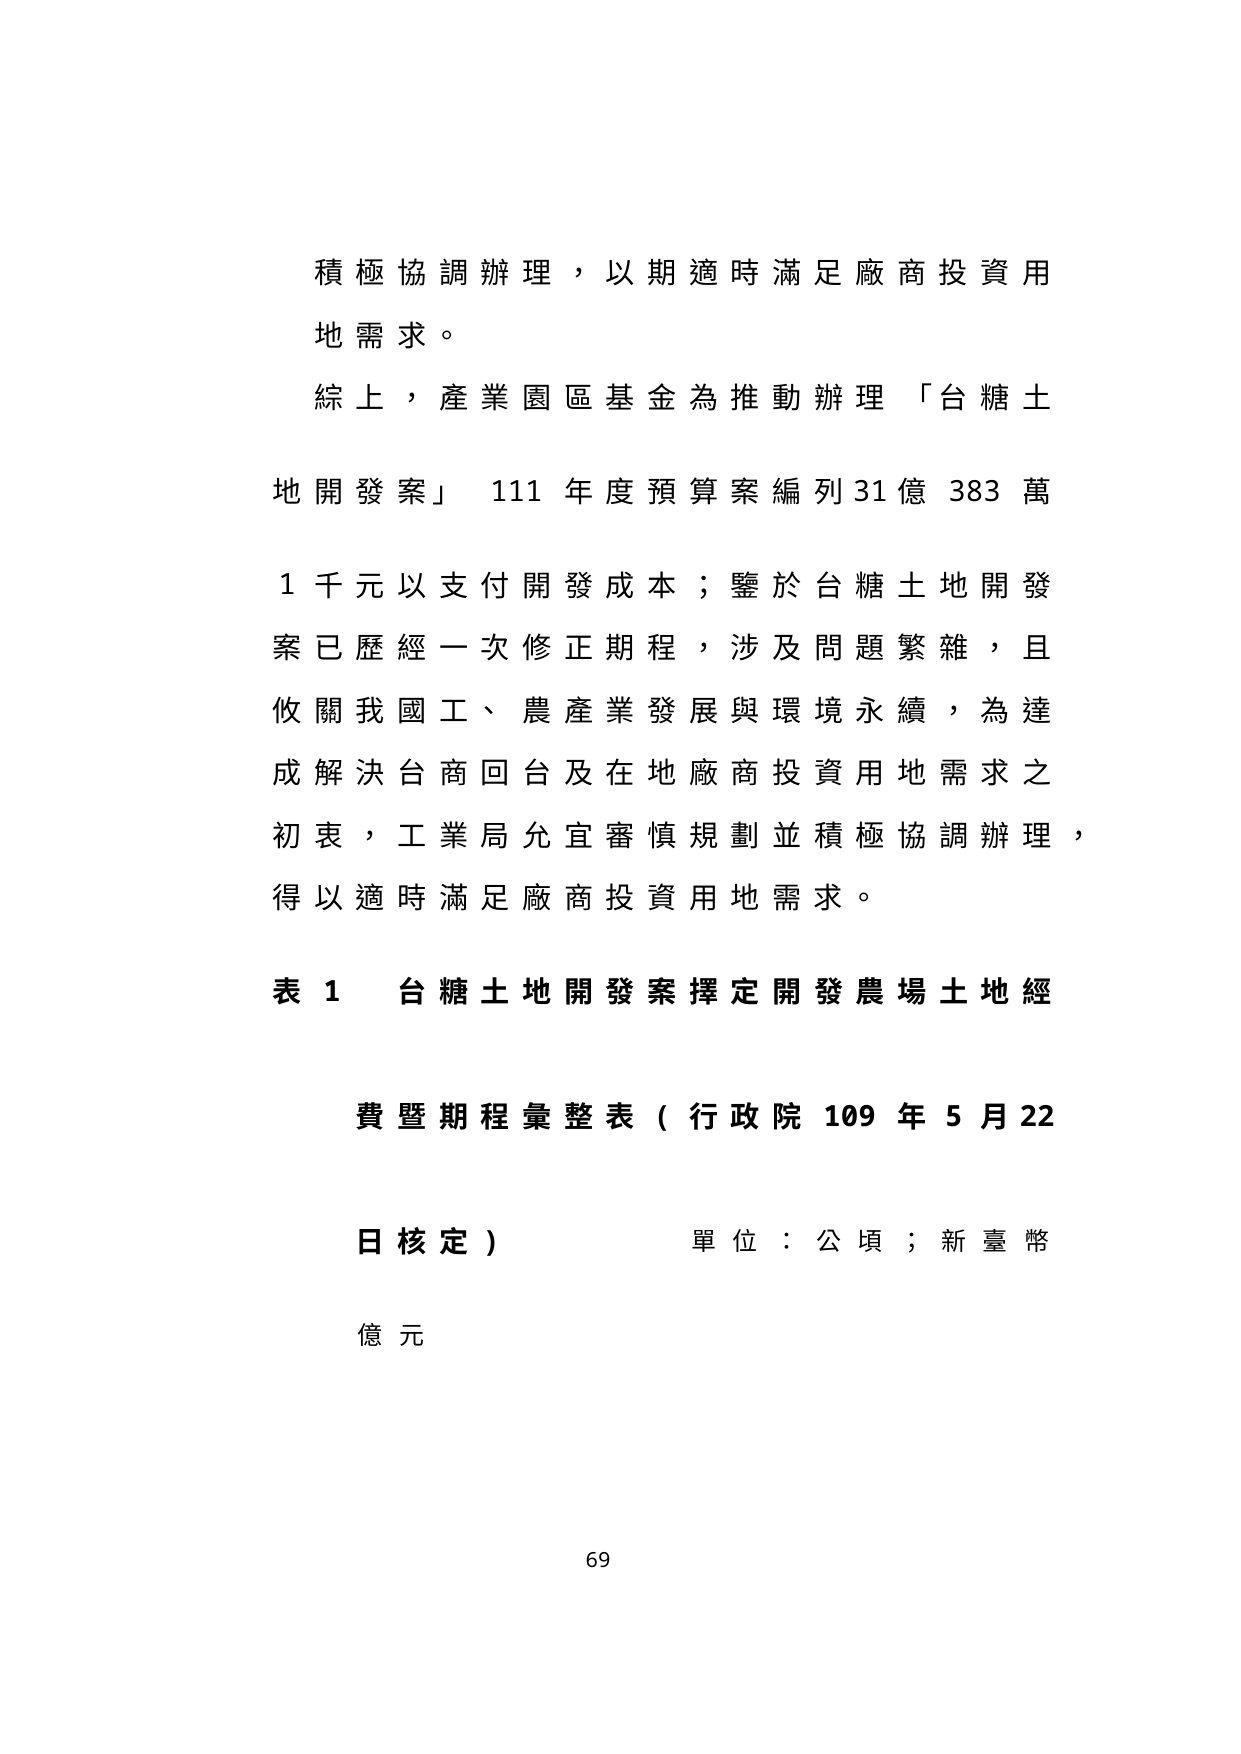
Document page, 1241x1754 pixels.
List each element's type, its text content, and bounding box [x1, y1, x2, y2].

text 綜上，產業園區基金為推動辦理「台糖土地開發案」111年度預算案編列31億383萬1千元以支付開發成本；鑒於台糖土地開發案已歷經一次修正期程，涉及問題繁雜，且攸關我國工、農產業發展與環境永續，為達成解決台商回台及在地廠商投資用地需求之初衷，工業局允宜審慎規劃並積極協調辦理，得以適時滿足廠商投資用地需求。 [242, 354, 1058, 917]
text 積極協調辦理，以期適時滿足廠商投資用地需求。 [271, 229, 1058, 354]
text 表1 台糖土地開發案擇定開發農場土地經費暨期程彙整表(行政院109年5月22日核定) 單位：公頃；新臺幣億元 [241, 917, 1058, 1354]
